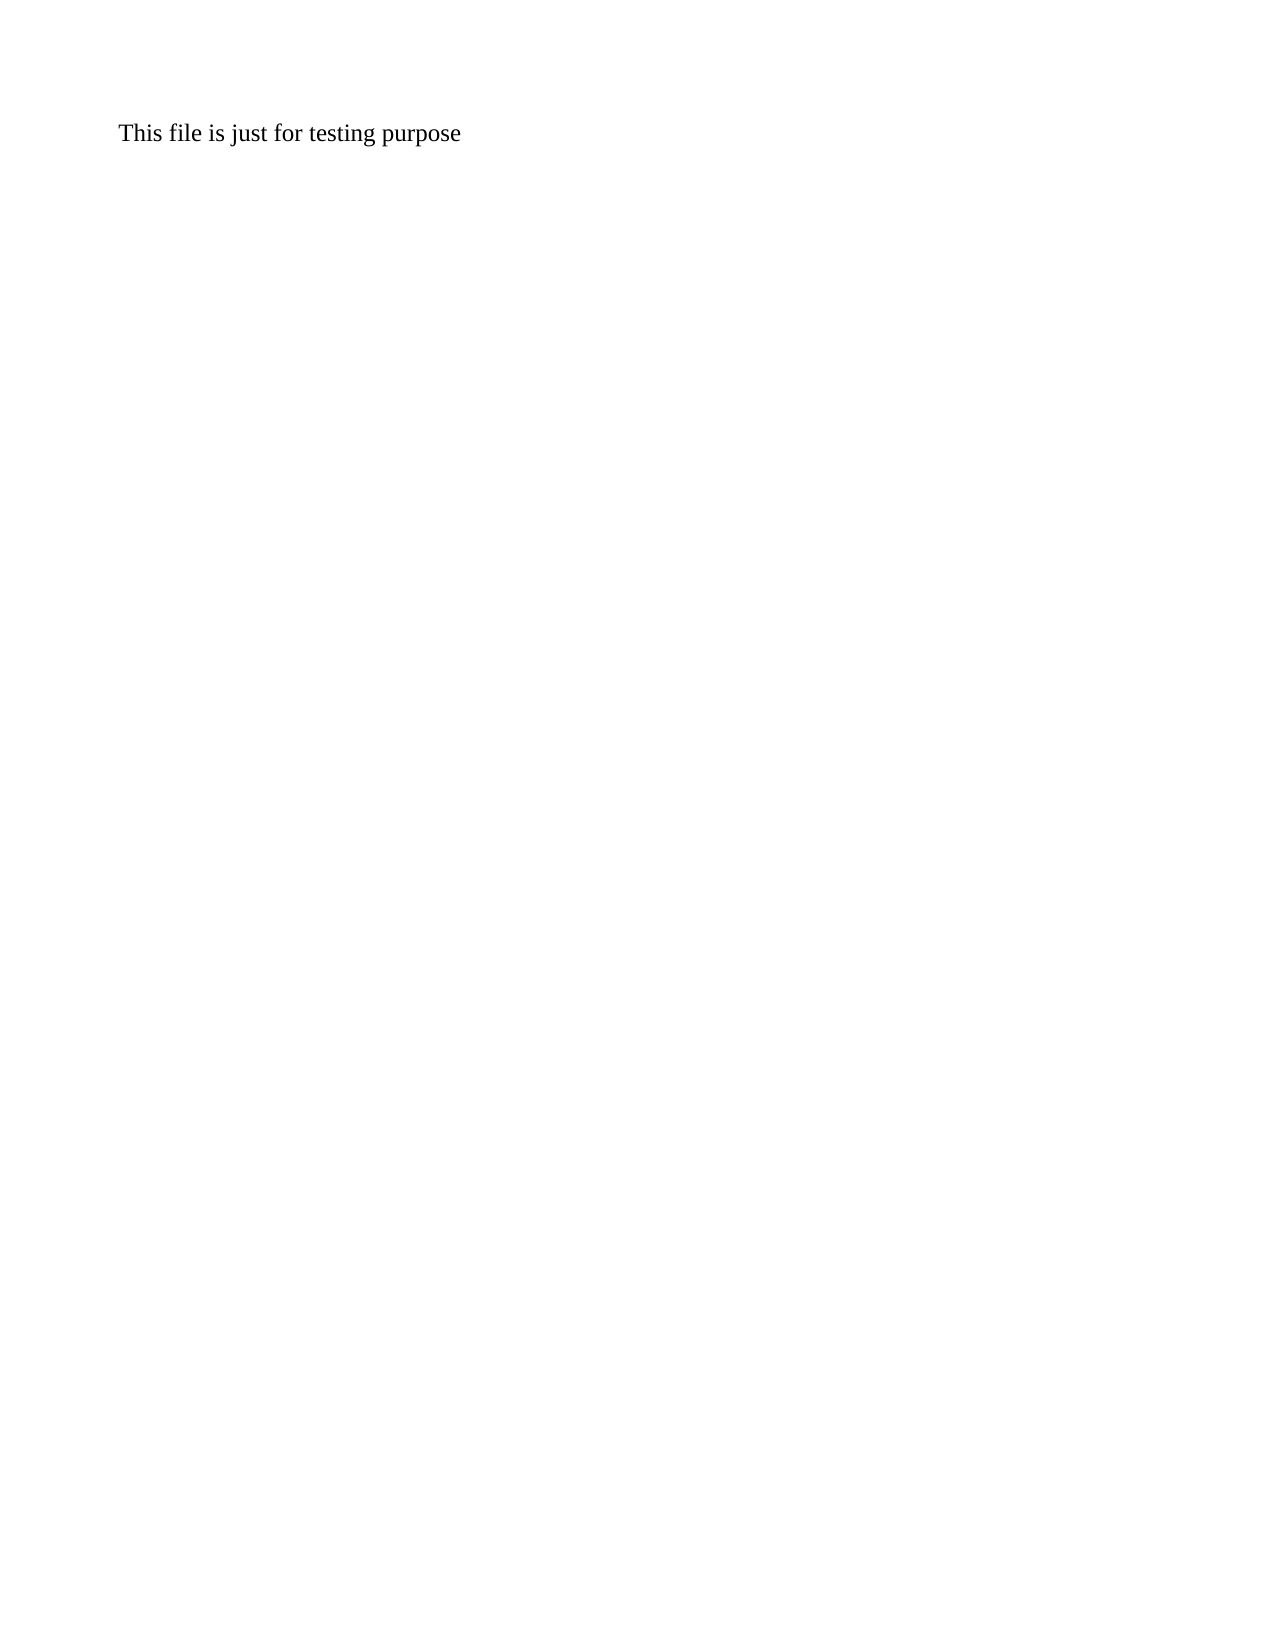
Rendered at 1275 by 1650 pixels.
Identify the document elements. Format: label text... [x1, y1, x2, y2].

text This file is just for testing purpose [118, 118, 1157, 147]
